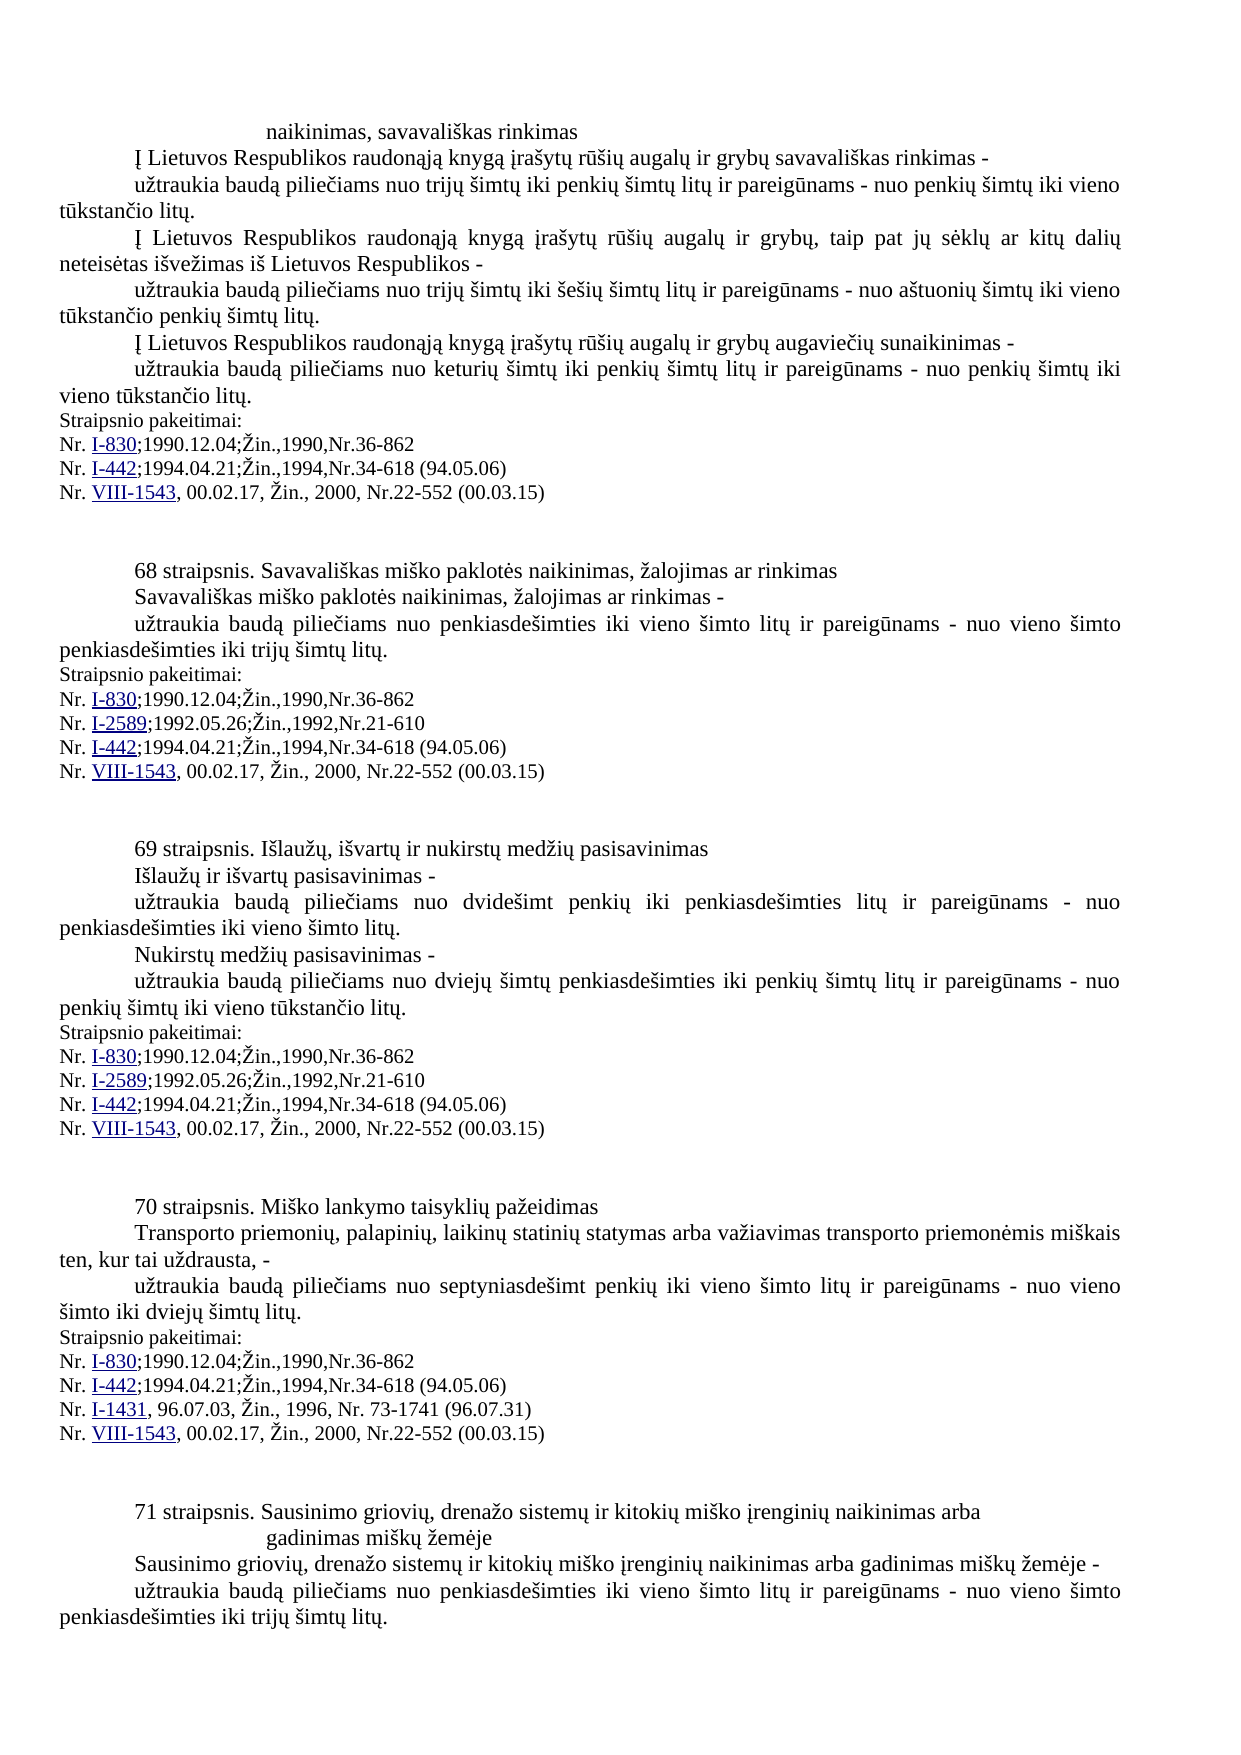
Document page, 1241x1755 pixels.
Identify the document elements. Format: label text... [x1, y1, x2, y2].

text Nr. VIII-1543, 00.02.17, Žin., 2000, Nr.22-552 (00.03.15) [59, 759, 1122, 783]
text Transporto priemonių, palapinių, laikinų statinių statymas arba važiavimas transporto priemonėmis miškais ten, kur tai uždrausta, - [59, 1219, 1122, 1272]
text Nr. I-1431, 96.07.03, Žin., 1996, Nr. 73-1741 (96.07.31) [59, 1397, 1122, 1421]
text užtraukia baudą piliečiams nuo dviejų šimtų penkiasdešimties iki penkių šimtų litų ir pareigūnams - nuo penkių šimtų iki vieno tūkstančio litų. [59, 967, 1122, 1020]
text Nr. VIII-1543, 00.02.17, Žin., 2000, Nr.22-552 (00.03.15) [59, 1421, 1122, 1445]
text Straipsnio pakeitimai: [59, 1325, 1122, 1349]
text Nr. I-830;1990.12.04;Žin.,1990,Nr.36-862 [59, 432, 1122, 456]
text Nr. I-2589;1992.05.26;Žin.,1992,Nr.21-610 [59, 711, 1122, 734]
text Į Lietuvos Respublikos raudonąją knygą įrašytų rūšių augalų ir grybų augaviečių sunaikinimas - [59, 329, 1122, 355]
text užtraukia baudą piliečiams nuo trijų šimtų iki šešių šimtų litų ir pareigūnams - nuo aštuonių šimtų iki vieno tūkstančio penkių šimtų litų. [59, 276, 1122, 329]
text Straipsnio pakeitimai: [59, 408, 1122, 432]
text Nr. I-442;1994.04.21;Žin.,1994,Nr.34-618 (94.05.06) [59, 734, 1122, 759]
text Nr. I-442;1994.04.21;Žin.,1994,Nr.34-618 (94.05.06) [59, 1092, 1122, 1116]
text užtraukia baudą piliečiams nuo trijų šimtų iki penkių šimtų litų ir pareigūnams - nuo penkių šimtų iki vieno tūkstančio litų. [59, 171, 1122, 223]
text Straipsnio pakeitimai: [59, 1020, 1122, 1044]
text naikinimas, savavališkas rinkimas [266, 118, 1122, 144]
text Straipsnio pakeitimai: [59, 662, 1122, 686]
text Nr. I-442;1994.04.21;Žin.,1994,Nr.34-618 (94.05.06) [59, 456, 1122, 480]
text Nr. I-830;1990.12.04;Žin.,1990,Nr.36-862 [59, 686, 1122, 711]
text užtraukia baudą piliečiams nuo keturių šimtų iki penkių šimtų litų ir pareigūnams - nuo penkių šimtų iki vieno tūkstančio litų. [59, 355, 1122, 408]
text 68 straipsnis. Savavališkas miško paklotės naikinimas, žalojimas ar rinkimas [134, 557, 1122, 583]
text Išlaužų ir išvartų pasisavinimas - [59, 862, 1122, 888]
text 70 straipsnis. Miško lankymo taisyklių pažeidimas [59, 1193, 1122, 1219]
text užtraukia baudą piliečiams nuo penkiasdešimties iki vieno šimto litų ir pareigūnams - nuo vieno šimto penkiasdešimties iki trijų šimtų litų. [59, 610, 1122, 662]
text Į Lietuvos Respublikos raudonąją knygą įrašytų rūšių augalų ir grybų savavališkas rinkimas - [59, 144, 1122, 171]
text Į Lietuvos Respublikos raudonąją knygą įrašytų rūšių augalų ir grybų, taip pat jų sėklų ar kitų dalių neteisėtas išvežimas iš Lietuvos Respublikos - [59, 223, 1122, 276]
text gadinimas miškų žemėje [266, 1524, 1122, 1550]
text Sausinimo griovių, drenažo sistemų ir kitokių miško įrenginių naikinimas arba gadinimas miškų žemėje - [59, 1550, 1122, 1577]
text Nr. I-830;1990.12.04;Žin.,1990,Nr.36-862 [59, 1349, 1122, 1373]
text užtraukia baudą piliečiams nuo dvidešimt penkių iki penkiasdešimties litų ir pareigūnams - nuo penkiasdešimties iki vieno šimto litų. [59, 888, 1122, 941]
text Nukirstų medžių pasisavinimas - [59, 941, 1122, 967]
text Nr. VIII-1543, 00.02.17, Žin., 2000, Nr.22-552 (00.03.15) [59, 1116, 1122, 1140]
text Nr. I-830;1990.12.04;Žin.,1990,Nr.36-862 [59, 1044, 1122, 1068]
text Nr. I-442;1994.04.21;Žin.,1994,Nr.34-618 (94.05.06) [59, 1373, 1122, 1397]
text užtraukia baudą piliečiams nuo penkiasdešimties iki vieno šimto litų ir pareigūnams - nuo vieno šimto penkiasdešimties iki trijų šimtų litų. [59, 1577, 1122, 1629]
text Savavališkas miško paklotės naikinimas, žalojimas ar rinkimas - [59, 583, 1122, 610]
text 71 straipsnis. Sausinimo griovių, drenažo sistemų ir kitokių miško įrenginių naikinimas arba [134, 1498, 1122, 1524]
text Nr. VIII-1543, 00.02.17, Žin., 2000, Nr.22-552 (00.03.15) [59, 480, 1122, 504]
text Nr. I-2589;1992.05.26;Žin.,1992,Nr.21-610 [59, 1068, 1122, 1092]
text 69 straipsnis. Išlaužų, išvartų ir nukirstų medžių pasisavinimas [59, 835, 1122, 862]
text užtraukia baudą piliečiams nuo septyniasdešimt penkių iki vieno šimto litų ir pareigūnams - nuo vieno šimto iki dviejų šimtų litų. [59, 1272, 1122, 1325]
